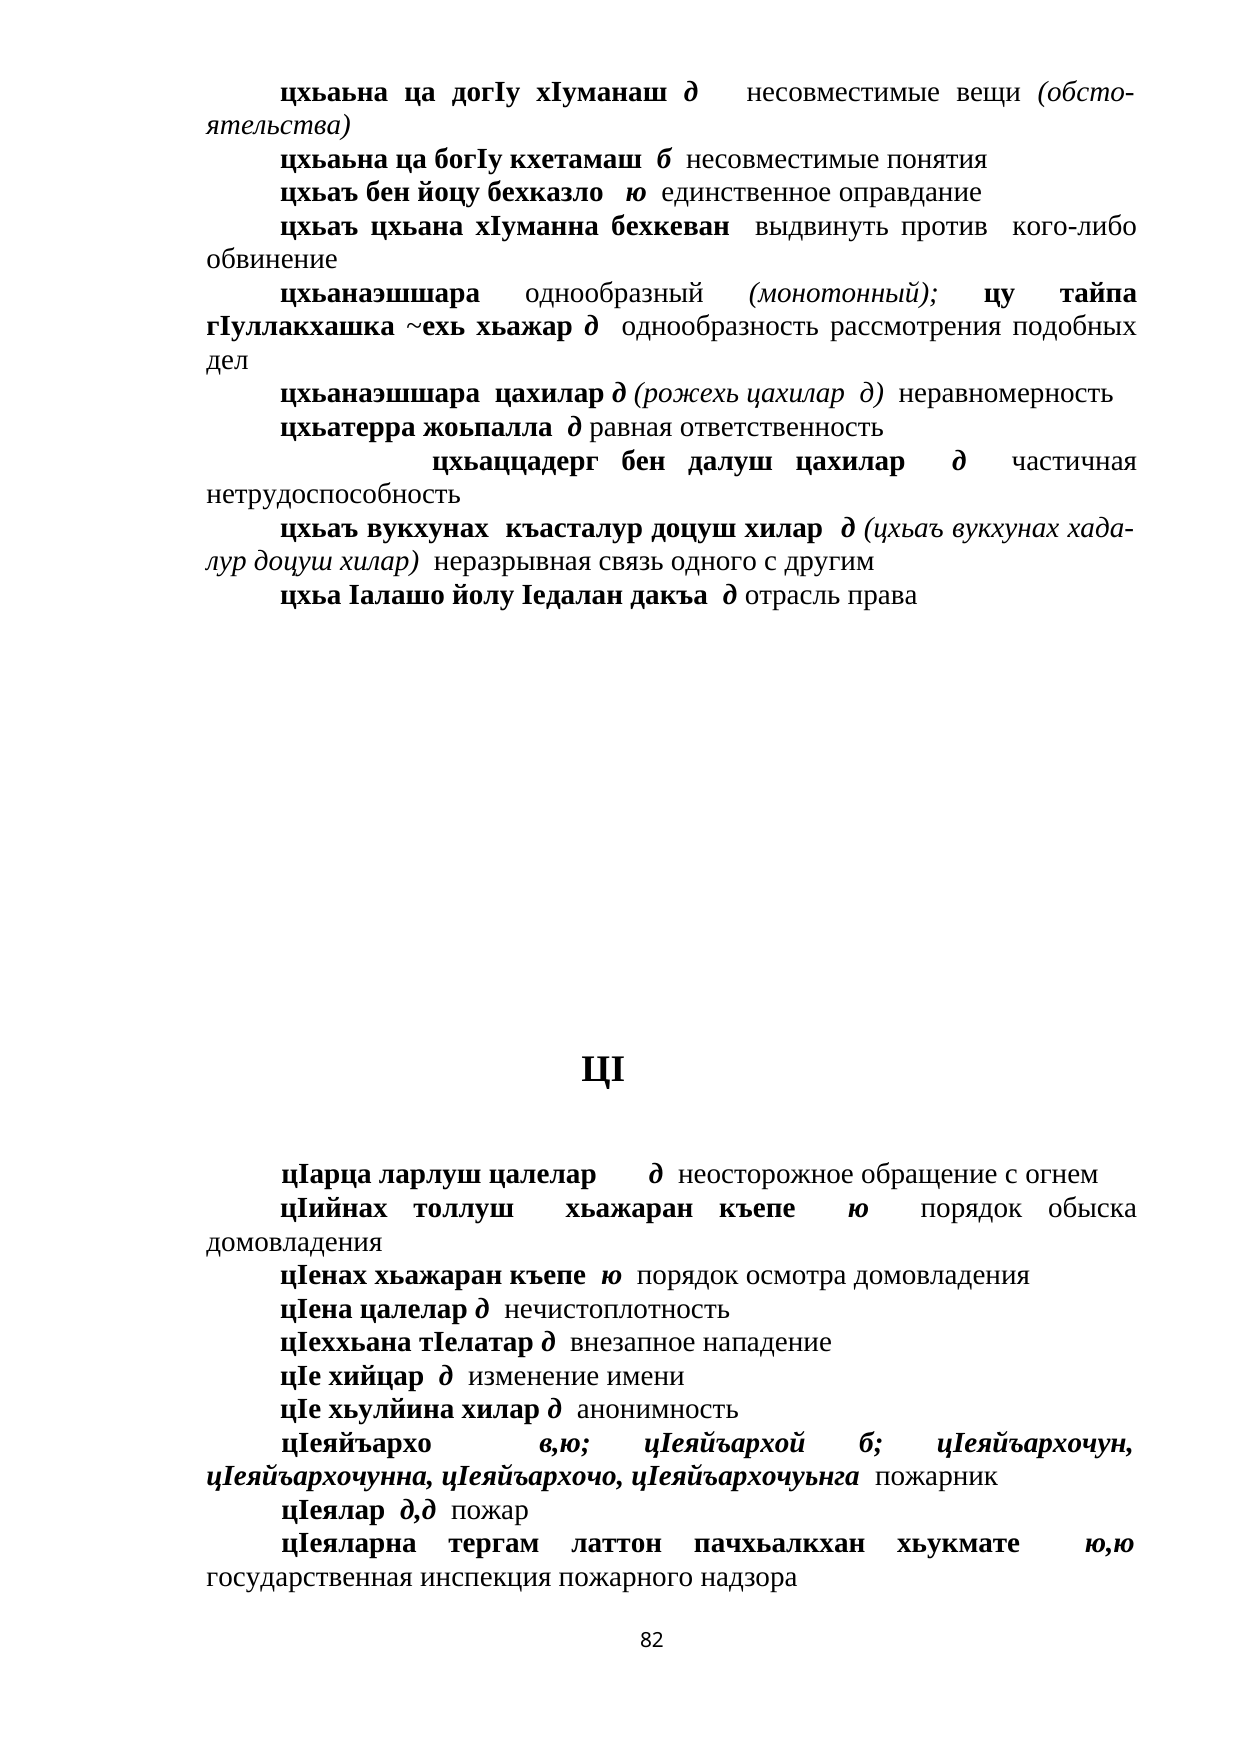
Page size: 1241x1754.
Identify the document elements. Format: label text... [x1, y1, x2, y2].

text цӀеххьана тӀелатар д внезапное нападение [206, 1324, 1137, 1358]
text цхьанаэшшара цахилар д (рожехь цахилар д) неравномерность [206, 376, 1137, 409]
text цӀийнах толлуш хьажаран къепе ю порядок обыска домовладения [206, 1190, 1137, 1257]
text цӀарца ларлуш цалелар д неосторожное обращение с огнем [206, 1157, 1137, 1190]
text цхьа Ӏалашо йолу Ӏедалан дакъа д отрасль права [206, 577, 1137, 610]
text цӀе хьулйина хилар д анонимность [206, 1391, 1137, 1425]
text цӀеялар д,д пожар [206, 1492, 1137, 1526]
text цхьаццадерг бен далуш цахилар д частичная нетрудоспособность [206, 443, 1137, 510]
text цӀена цалелар д нечистоплотность [206, 1291, 1137, 1324]
text цхьатерра жоьпалла д равная ответственность [206, 409, 1137, 443]
text цхьаъ вукхунах къасталур доцуш хилар д (цхьаъ вукхунах хада-лур доцуш хилар) неразрывная связь одного с другим [206, 510, 1137, 577]
text цхьаъ цхьана хӀуманна бехкеван выдвинуть против кого-либо обвинение [206, 208, 1137, 275]
text цӀе хийцар д изменение имени [206, 1358, 1137, 1391]
text цхьанаэшшара однообразный (монотонный); цу тайпа гӀуллакхашка ~ехь хьажар д однообразность рассмотрения подобных дел [206, 275, 1137, 376]
text цхьаьна ца богӀу кхетамаш б несовместимые понятия [206, 141, 1137, 174]
text ЦӀ [506, 1046, 1137, 1089]
text цӀеяларна тергам латтон пачхьалкхан хьукмате ю,ю государственная инспекция пожарного надзора [206, 1526, 1137, 1593]
text цӀеяйъархо в,ю; цӀеяйъархой б; цӀеяйъархочун, цӀеяйъархочунна, цӀеяйъархочо, цӀеяйъархочуьнга пожарник [206, 1425, 1137, 1492]
text цхьаьна ца догӀу хӀуманаш д несовместимые вещи (обсто-ятельства) [206, 74, 1137, 141]
text цӀенах хьажаран къепе ю порядок осмотра домовладения [206, 1257, 1137, 1291]
text цхьаъ бен йоцу бехказло ю единственное оправдание [206, 174, 1137, 208]
